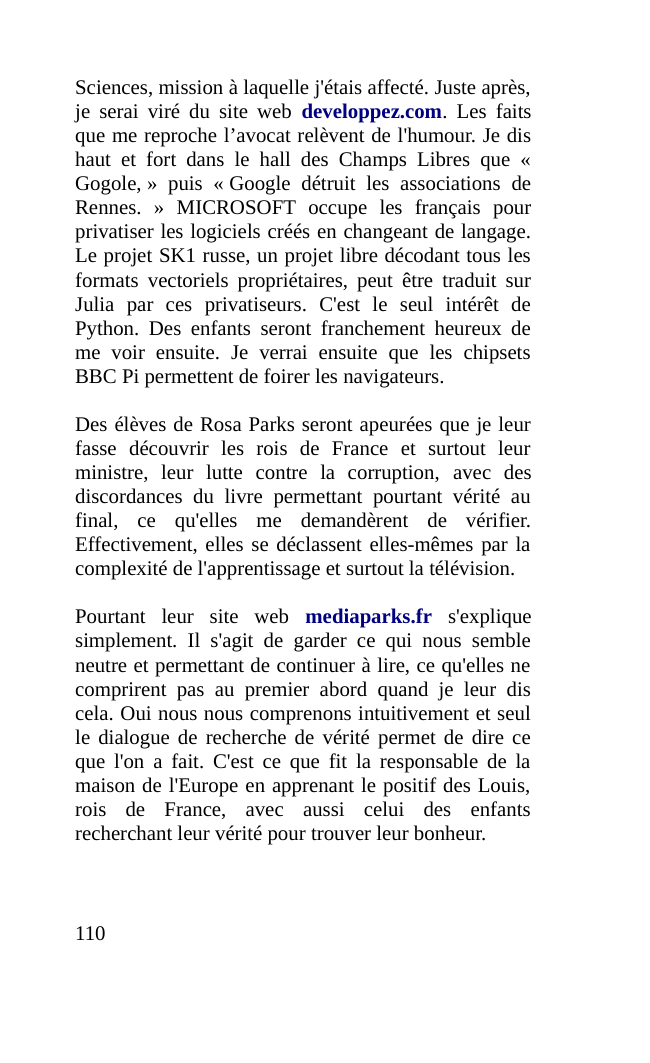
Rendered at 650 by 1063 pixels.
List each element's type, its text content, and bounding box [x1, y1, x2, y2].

text Des élèves de Rosa Parks seront apeurées que je leur fasse découvrir les rois de France et surtout leur ministre, leur lutte contre la corruption, avec des discordances du livre permettant pourtant vérité au final, ce qu'elles me demandèrent de vérifier. Effectivement, elles se déclassent elles-mêmes par la complexité de l'apprentissage et surtout la télévision. [75, 412, 531, 580]
text Sciences, mission à laquelle j'étais affecté. Juste après, je serai viré du site web developpez.com. Les faits que me reproche l’avocat relèvent de l'humour. Je dis haut et fort dans le hall des Champs Libres que « Gogole, » puis « Google détruit les associations de Rennes. » MICROSOFT occupe les français pour privatiser les logiciels créés en changeant de langage. Le projet SK1 russe, un projet libre décodant tous les formats vectoriels propriétaires, peut être traduit sur Julia par ces privatiseurs. C'est le seul intérêt de Python. Des enfants seront franchement heureux de me voir ensuite. Je verrai ensuite que les chipsets BBC Pi permettent de foirer les navigateurs. [75, 75, 531, 388]
text Pourtant leur site web mediaparks.fr s'explique simplement. Il s'agit de garder ce qui nous semble neutre et permettant de continuer à lire, ce qu'elles ne comprirent pas au premier abord quand je leur dis cela. Oui nous nous comprenons intuitivement et seul le dialogue de recherche de vérité permet de dire ce que l'on a fait. C'est ce que fit la responsable de la maison de l'Europe en apprenant le positif des Louis, rois de France, avec aussi celui des enfants recherchant leur vérité pour trouver leur bonheur. [75, 604, 531, 845]
